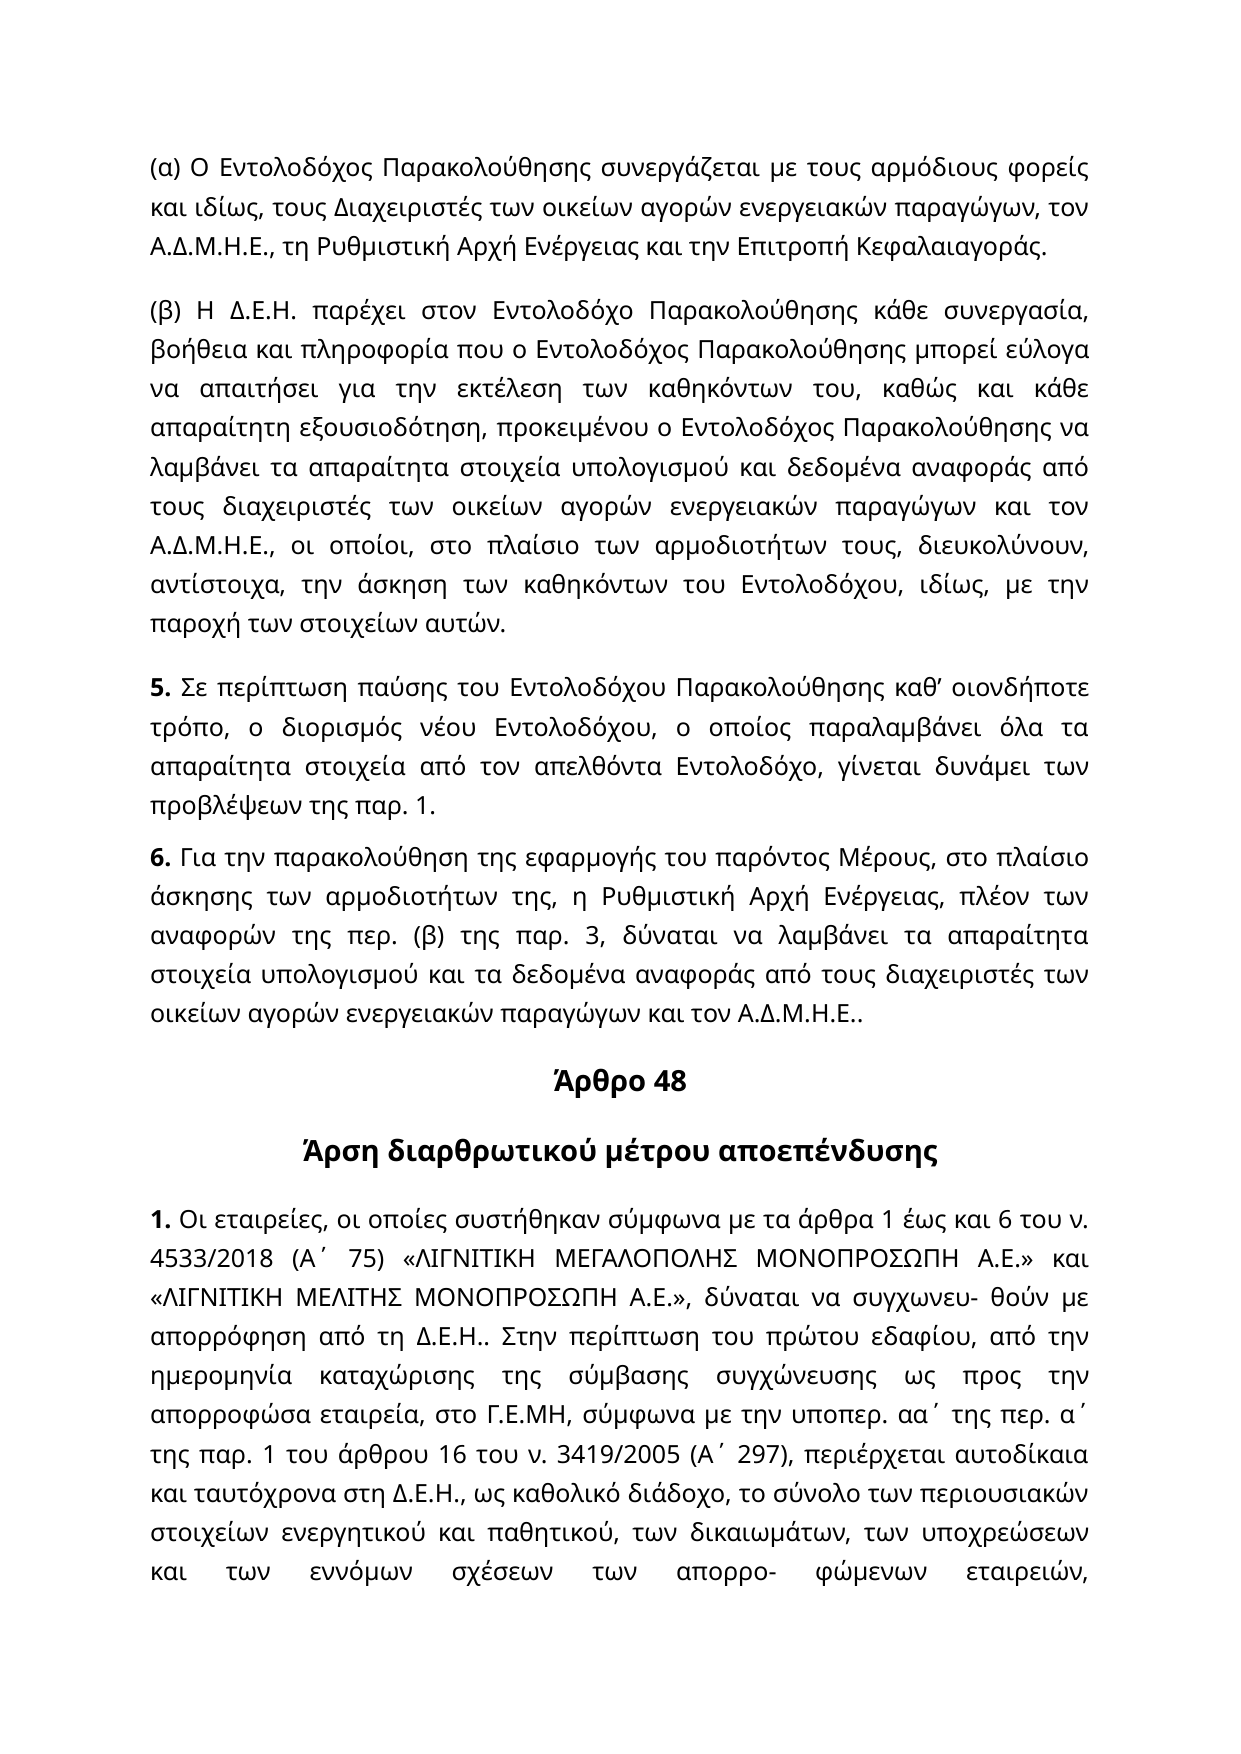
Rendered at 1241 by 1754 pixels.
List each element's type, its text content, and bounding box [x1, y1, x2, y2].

text (β) Η Δ.Ε.Η. παρέχει στον Εντολοδόχο Παρακολούθησης κάθε συνεργασία, βοήθεια και πληροφορία που ο Εντολοδόχος Παρακολούθησης μπορεί εύλογα να απαιτήσει για την εκτέλεση των καθηκόντων του, καθώς και κάθε απαραίτητη εξουσιοδότηση, προκειμένου ο Εντολοδόχος Παρακολούθησης να λαμβάνει τα απαραίτητα στοιχεία υπολογισμού και δεδομένα αναφοράς από τους διαχειριστές των οικείων αγορών ενεργειακών παραγώγων και τον Α.Δ.Μ.Η.Ε., οι οποίοι, στο πλαίσιο των αρμοδιοτήτων τους, διευκολύνουν, αντίστοιχα, την άσκηση των καθηκόντων του Εντολοδόχου, ιδίως, με την παροχή των στοιχείων αυτών. [150, 292, 1090, 640]
subtitle Άρση διαρθρωτικού μέτρου αποεπένδυσης [150, 1131, 1090, 1170]
subtitle Άρθρο 48 [150, 1060, 1090, 1100]
text 6. Για την παρακολούθηση της εφαρμογής του παρόντος Μέρους, στο πλαίσιο άσκησης των αρμοδιοτήτων της, η Ρυθμιστική Αρχή Ενέργειας, πλέον των αναφορών της περ. (β) της παρ. 3, δύναται να λαμβάνει τα απαραίτητα στοιχεία υπολογισμού και τα δεδομένα αναφοράς από τους διαχειριστές των οικείων αγορών ενεργειακών παραγώγων και τον Α.Δ.Μ.Η.Ε.. [150, 839, 1090, 1030]
text 1. Οι εταιρείες, οι οποίες συστήθηκαν σύμφωνα με τα άρθρα 1 έως και 6 του ν. 4533/2018 (Α΄ 75) «ΛΙΓΝΙΤΙΚΗ ΜΕΓΑΛΟΠΟΛΗΣ ΜΟΝΟΠΡΟΣΩΠΗ Α.Ε.» και «ΛΙΓΝΙΤΙΚΗ ΜΕΛΙΤΗΣ ΜΟΝΟΠΡΟΣΩΠΗ Α.Ε.», δύναται να συγχωνευ- θούν με απορρόφηση από τη Δ.Ε.Η.. Στην περίπτωση του πρώτου εδαφίου, από την ημερομηνία καταχώρισης της σύμβασης συγχώνευσης ως προς την απορροφώσα εταιρεία, στο Γ.Ε.ΜΗ, σύμφωνα με την υποπερ. αα΄ της περ. α΄ της παρ. 1 του άρθρου 16 του ν. 3419/2005 (Α΄ 297), περιέρχεται αυτοδίκαια και ταυτόχρονα στη Δ.Ε.Η., ως καθολικό διάδοχο, το σύνολο των περιουσιακών στοιχείων ενεργητικού και παθητικού, των δικαιωμάτων, των υποχρεώσεων και των εννόμων σχέσεων των απορρο- φώμενων εταιρειών, [150, 1201, 1090, 1588]
text 5. Σε περίπτωση παύσης του Εντολοδόχου Παρακολούθησης καθ’ οιονδήποτε τρόπο, ο διορισμός νέου Εντολοδόχου, ο οποίος παραλαμβάνει όλα τα απαραίτητα στοιχεία από τον απελθόντα Εντολοδόχο, γίνεται δυνάμει των προβλέψεων της παρ. 1. [150, 670, 1090, 822]
text (α) Ο Εντολοδόχος Παρακολούθησης συνεργάζεται με τους αρμόδιους φορείς και ιδίως, τους Διαχειριστές των οικείων αγορών ενεργειακών παραγώγων, τον Α.Δ.Μ.Η.Ε., τη Ρυθμιστική Αρχή Ενέργειας και την Επιτροπή Κεφαλαιαγοράς. [150, 150, 1090, 262]
